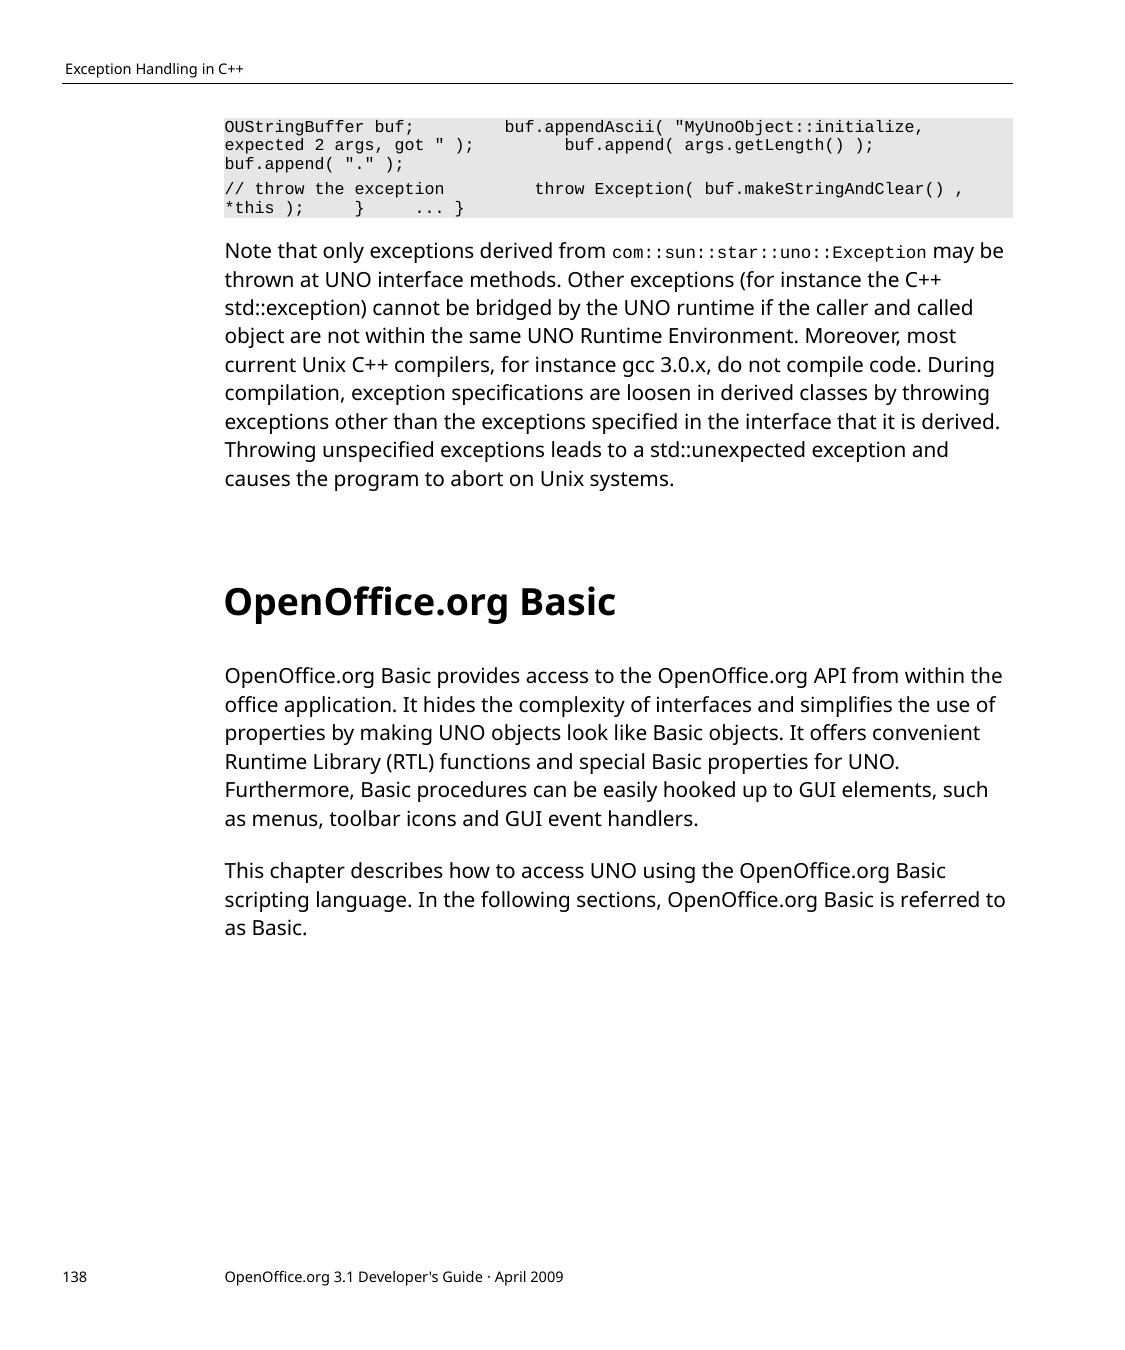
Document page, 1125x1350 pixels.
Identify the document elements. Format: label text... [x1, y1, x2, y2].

text OpenOffice.org Basic provides access to the OpenOffice.org API from within the office application. It hides the complexity of interfaces and simplifies the use of properties by making UNO objects look like Basic objects. It offers convenient Runtime Library (RTL) functions and special Basic properties for UNO. Furthermore, Basic procedures can be easily hooked up to GUI elements, such as menus, toolbar icons and GUI event handlers. [224, 662, 1013, 832]
text OUStringBuffer buf; buf.appendAscii( "MyUnoObject::initialize, expected 2 args, got " ); buf.append( args.getLength() ); buf.append( "." ); [224, 118, 1013, 175]
text // throw the exception throw Exception( buf.makeStringAndClear() , *this ); } ... } [224, 181, 1013, 218]
text This chapter describes how to access UNO using the OpenOffice.org Basic scripting language. In the following sections, OpenOffice.org Basic is referred to as Basic. [224, 856, 1013, 942]
subtitle OpenOffice.org Basic [62, 575, 1013, 626]
text Note that only exceptions derived from com::sun::star::uno::Exception may be thrown at UNO interface methods. Other exceptions (for instance the C++ std::exception) cannot be bridged by the UNO runtime if the caller and called object are not within the same UNO Runtime Environment. Moreover, most current Unix C++ compilers, for instance gcc 3.0.x, do not compile code. During compilation, exception specifications are loosen in derived classes by throwing exceptions other than the exceptions specified in the interface that it is derived. Throwing unspecified exceptions leads to a std::unexpected exception and causes the program to abort on Unix systems. [224, 236, 1013, 492]
